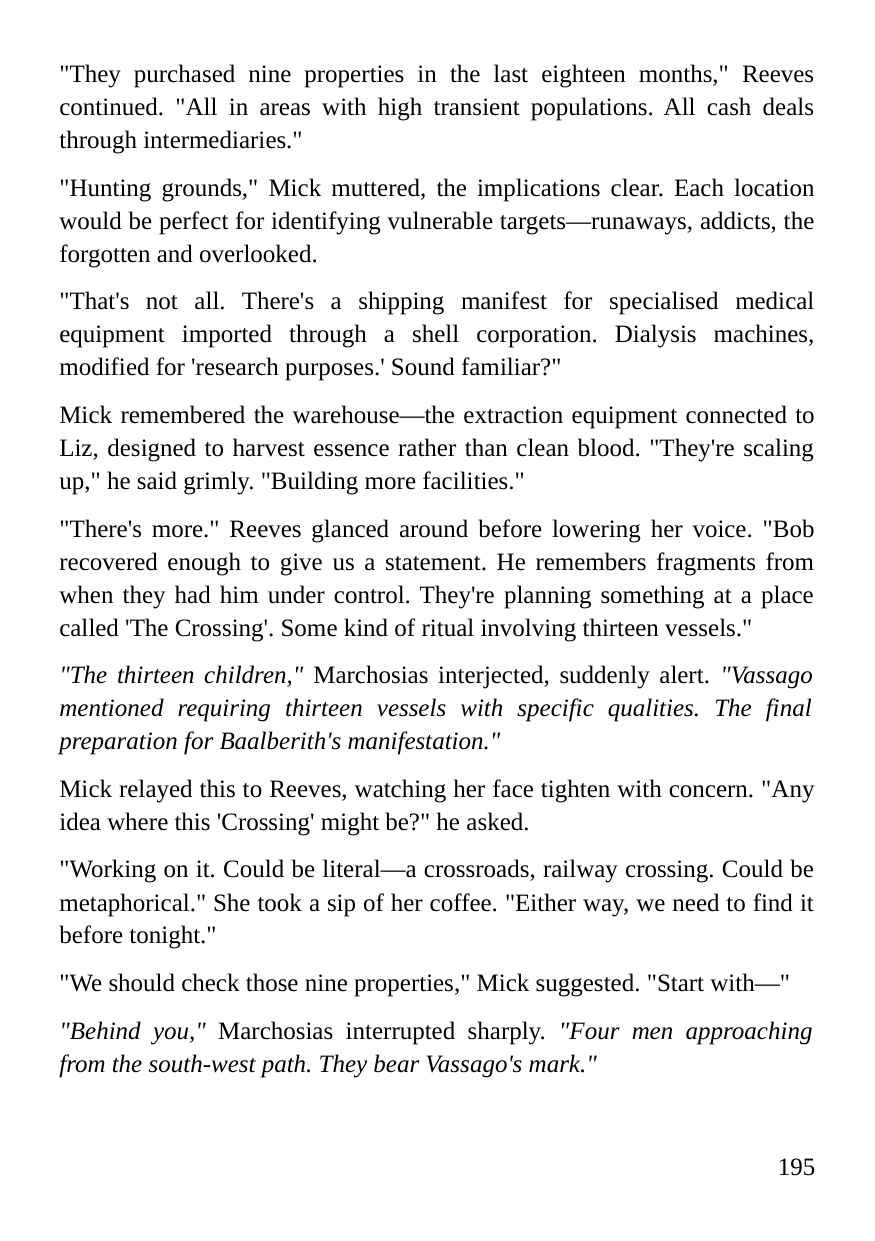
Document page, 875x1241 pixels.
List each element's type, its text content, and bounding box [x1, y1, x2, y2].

text "They purchased nine properties in the last eighteen months," Reeves continued. "All in areas with high transient populations. All cash deals through intermediaries." [59, 59, 815, 154]
text "Hunting grounds," Mick muttered, the implications clear. Each location would be perfect for identifying vulnerable targets—runaways, addicts, the forgotten and overlooked. [59, 173, 815, 267]
text "That's not all. There's a shipping manifest for specialised medical equipment imported through a shell corporation. Dialysis machines, modified for 'research purposes.' Sound familiar?" [59, 286, 815, 381]
text Mick remembered the warehouse—the extraction equipment connected to Liz, designed to harvest essence rather than clean blood. "They're scaling up," he said grimly. "Building more facilities." [59, 400, 815, 495]
text "The thirteen children," Marchosias interjected, suddenly alert. "Vassago mentioned requiring thirteen vessels with specific qualities. The final preparation for Baalberith's manifestation." [59, 660, 815, 755]
text "We should check those nine properties," Mick suggested. "Start with—" [59, 968, 815, 997]
text "Working on it. Could be literal—a crossroads, railway crossing. Could be metaphorical." She took a sip of her coffee. "Either way, we need to find it before tonight." [59, 854, 815, 949]
text "Behind you," Marchosias interrupted sharply. "Four men approaching from the south-west path. They bear Vassago's mark." [59, 1016, 815, 1078]
text "There's more." Reeves glanced around before lowering her voice. "Bob recovered enough to give us a statement. He remembers fragments from when they had him under control. They're planning something at a place called 'The Crossing'. Some kind of ritual involving thirteen vessels." [59, 514, 815, 641]
text Mick relayed this to Reeves, watching her face tighten with concern. "Any idea where this 'Crossing' might be?" he asked. [59, 774, 815, 836]
